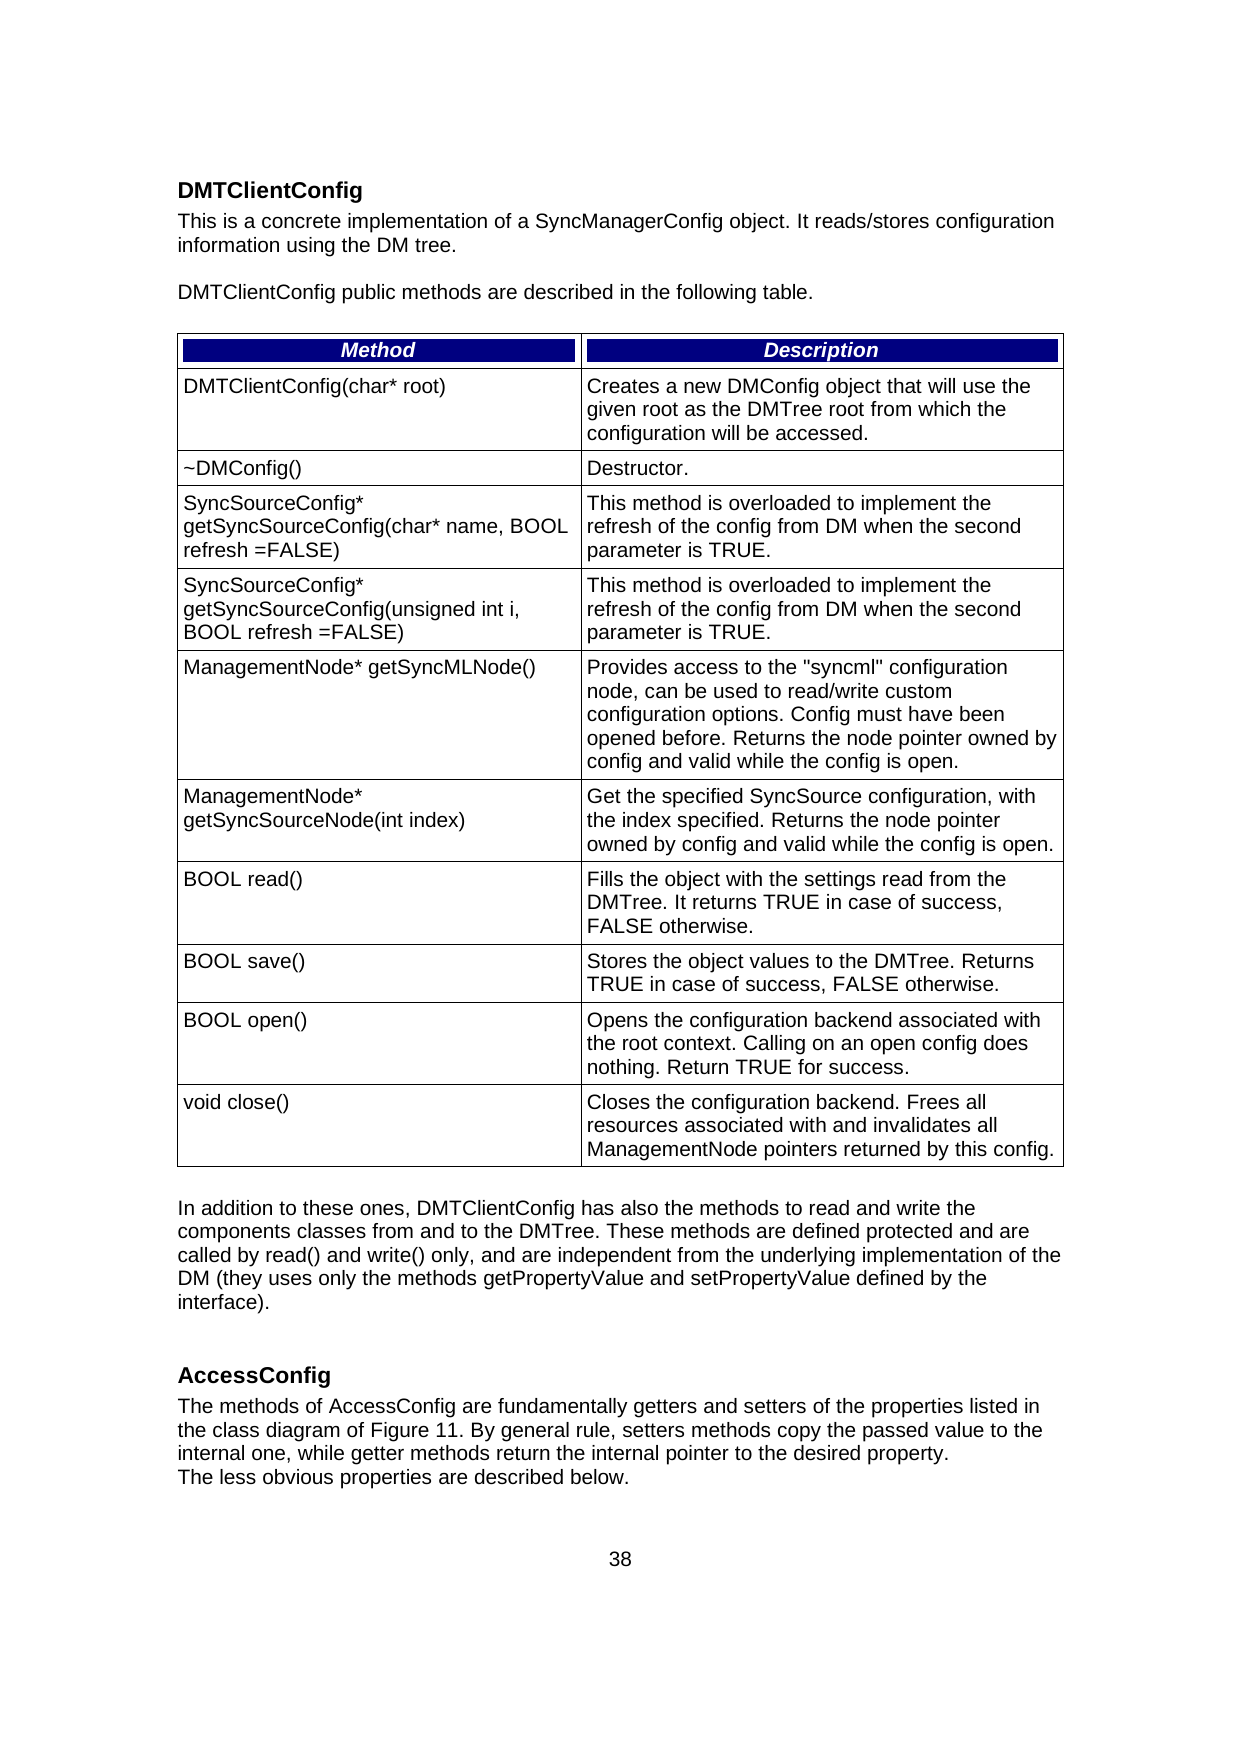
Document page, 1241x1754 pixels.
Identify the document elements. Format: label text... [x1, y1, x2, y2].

table_cell Provides access to the "syncml" configuration node, can be used to read/write custom configuration options. Config must have been opened before. Returns the node pointer owned by config and valid while the config is open. [582, 651, 1063, 779]
table_cell Creates a new DMConfig object that will use the given root as the DMTree root from which the configuration will be accessed. [582, 369, 1063, 450]
table_cell Fills the object with the settings read from the DMTree. It returns TRUE in case of success, FALSE otherwise. [582, 862, 1063, 944]
table_cell BOOL read() [178, 862, 581, 944]
table_header Method [178, 334, 581, 368]
table_cell SyncSourceConfig* getSyncSourceConfig(unsigned int i, BOOL refresh =FALSE) [178, 569, 581, 650]
table_cell DMTClientConfig(char* root) [178, 369, 581, 450]
table_cell BOOL save() [178, 945, 581, 1002]
table_cell Opens the configuration backend associated with the root context. Calling on an open config does nothing. Return TRUE for success. [582, 1003, 1063, 1084]
table_cell SyncSourceConfig* getSyncSourceConfig(char* name, BOOL refresh =FALSE) [178, 486, 581, 568]
text In addition to these ones, DMTClientConfig has also the methods to read and write the components classes from and to the DMTree. These methods are defined protected and are called by read() and write() only, and are independent from the underlying implementation of the DM (they uses only the methods getPropertyValue and setPropertyValue defined by the interface). [177, 1196, 1063, 1314]
table_cell ~DMConfig() [178, 451, 581, 485]
text The methods of AccessConfig are fundamentally getters and setters of the properties listed in the class diagram of Figure 11. By general rule, setters methods copy the passed value to the internal one, while getter methods return the internal pointer to the desired property. [177, 1395, 1063, 1465]
table_cell BOOL open() [178, 1003, 581, 1084]
table_cell Destructor. [582, 451, 1063, 485]
table_cell ManagementNode* getSyncMLNode() [178, 651, 581, 779]
table_cell ManagementNode* getSyncSourceNode(int index) [178, 780, 581, 861]
table_cell This method is overloaded to implement the refresh of the config from DM when the second parameter is TRUE. [582, 569, 1063, 650]
text DMTClientConfig public methods are described in the following table. [177, 280, 1063, 304]
subtitle DMTClientConfig [177, 177, 1063, 203]
text This is a concrete implementation of a SyncManagerConfig object. It reads/stores configuration information using the DM tree. [177, 209, 1063, 257]
subtitle AccessConfig [177, 1362, 1063, 1388]
table_cell This method is overloaded to implement the refresh of the config from DM when the second parameter is TRUE. [582, 486, 1063, 568]
text The less obvious properties are described below. [177, 1465, 1063, 1489]
table_header Description [582, 334, 1063, 368]
table_cell Stores the object values to the DMTree. Returns TRUE in case of success, FALSE otherwise. [582, 945, 1063, 1002]
table_cell void close() [178, 1085, 581, 1166]
table_cell Get the specified SyncSource configuration, with the index specified. Returns the node pointer owned by config and valid while the config is open. [582, 780, 1063, 861]
table_cell Closes the configuration backend. Frees all resources associated with and invalidates all ManagementNode pointers returned by this config. [582, 1085, 1063, 1166]
